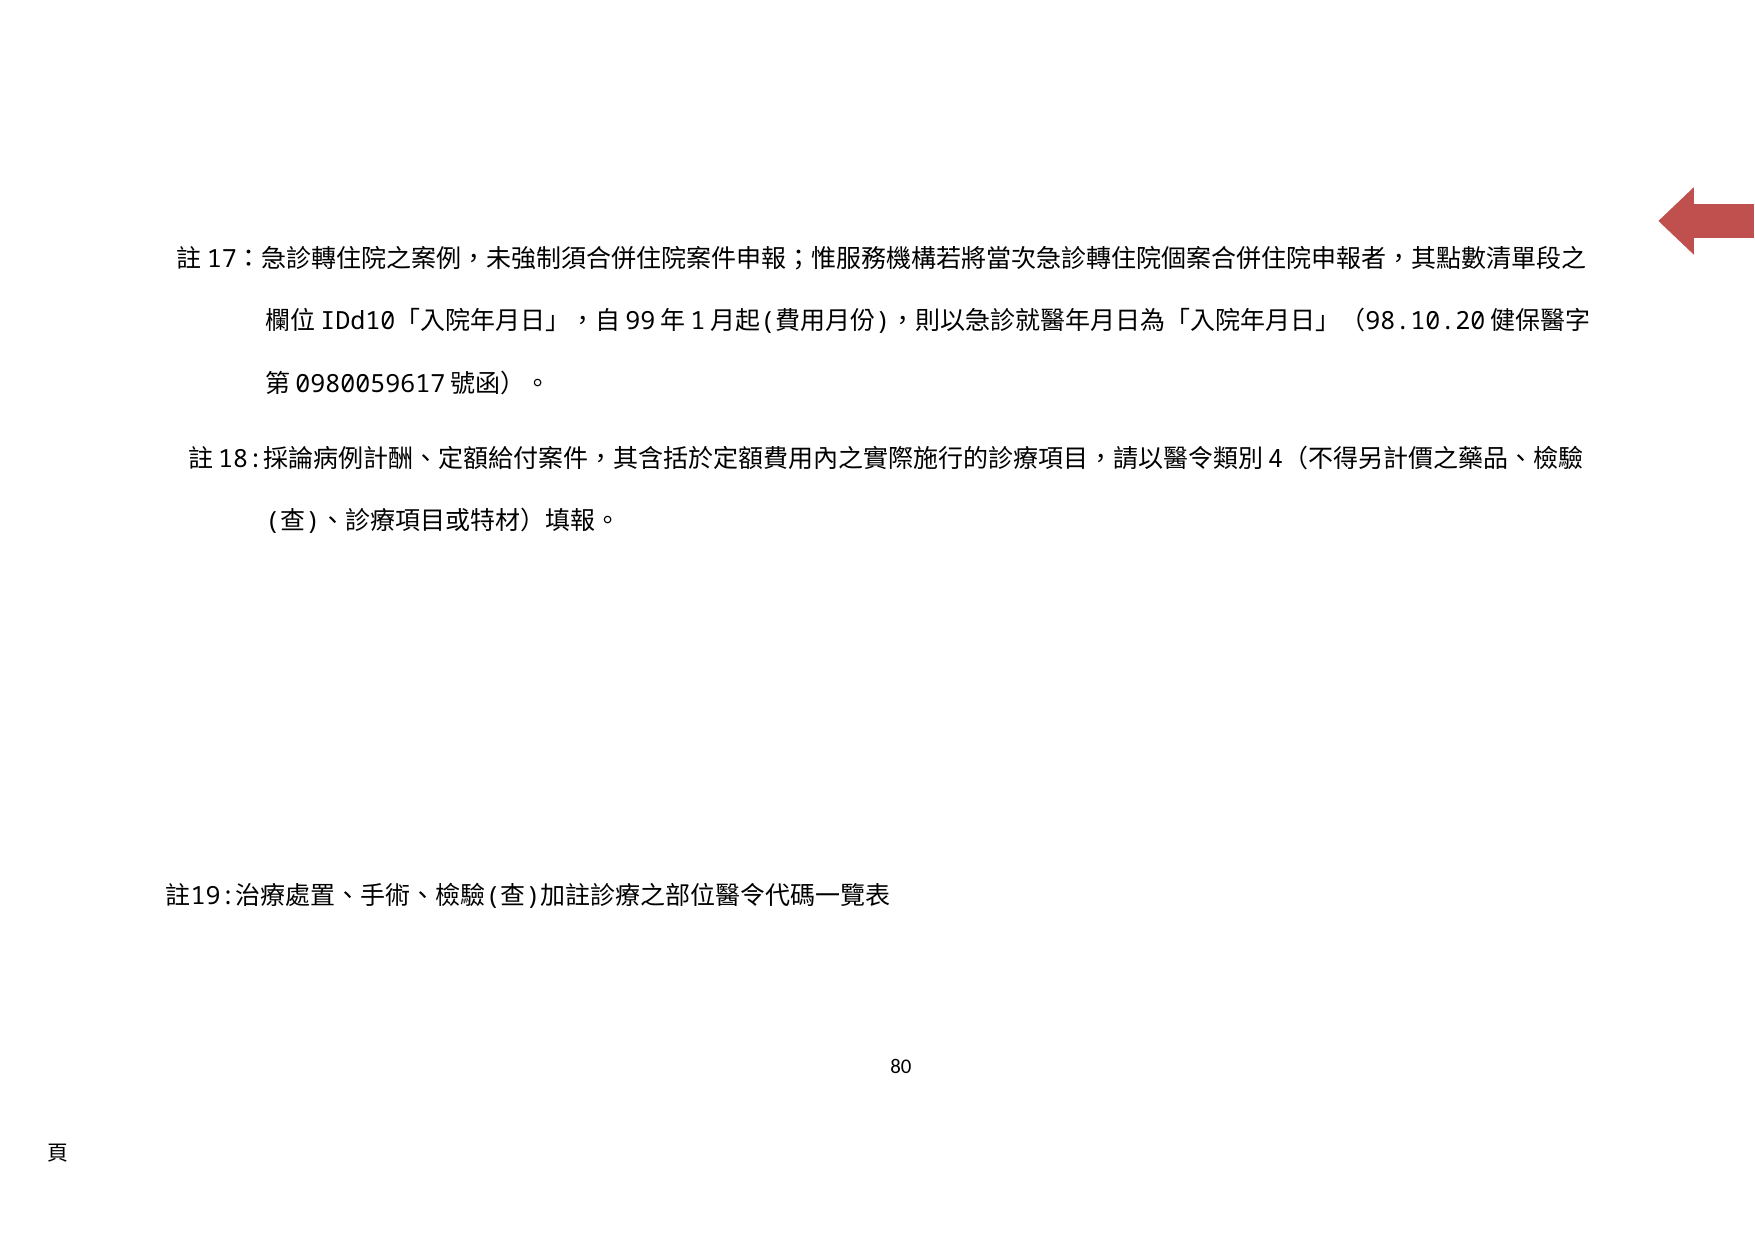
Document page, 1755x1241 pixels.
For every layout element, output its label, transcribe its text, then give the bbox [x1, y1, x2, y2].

text 註19:治療處置、手術、檢驗(查)加註診療之部位醫令代碼一覽表 [165, 852, 1636, 915]
table_cell 註18:採論病例計酬、定額給付案件，其含括於定額費用內之實際施行的診療項目，請以醫令類別4（不得另計價之藥品、檢驗(查)、診療項目或特材）填報。 [177, 415, 1609, 852]
table_cell 註17：急診轉住院之案例，未強制須合併住院案件申報；惟服務機構若將當次急診轉住院個案合併住院申報者，其點數清單段之欄位IDd10「入院年月日」，自99年1月起(費用月份)，則以急診就醫年月日為「入院年月日」（98.10.20健保醫字第0980059617號函）。 [177, 215, 1609, 415]
